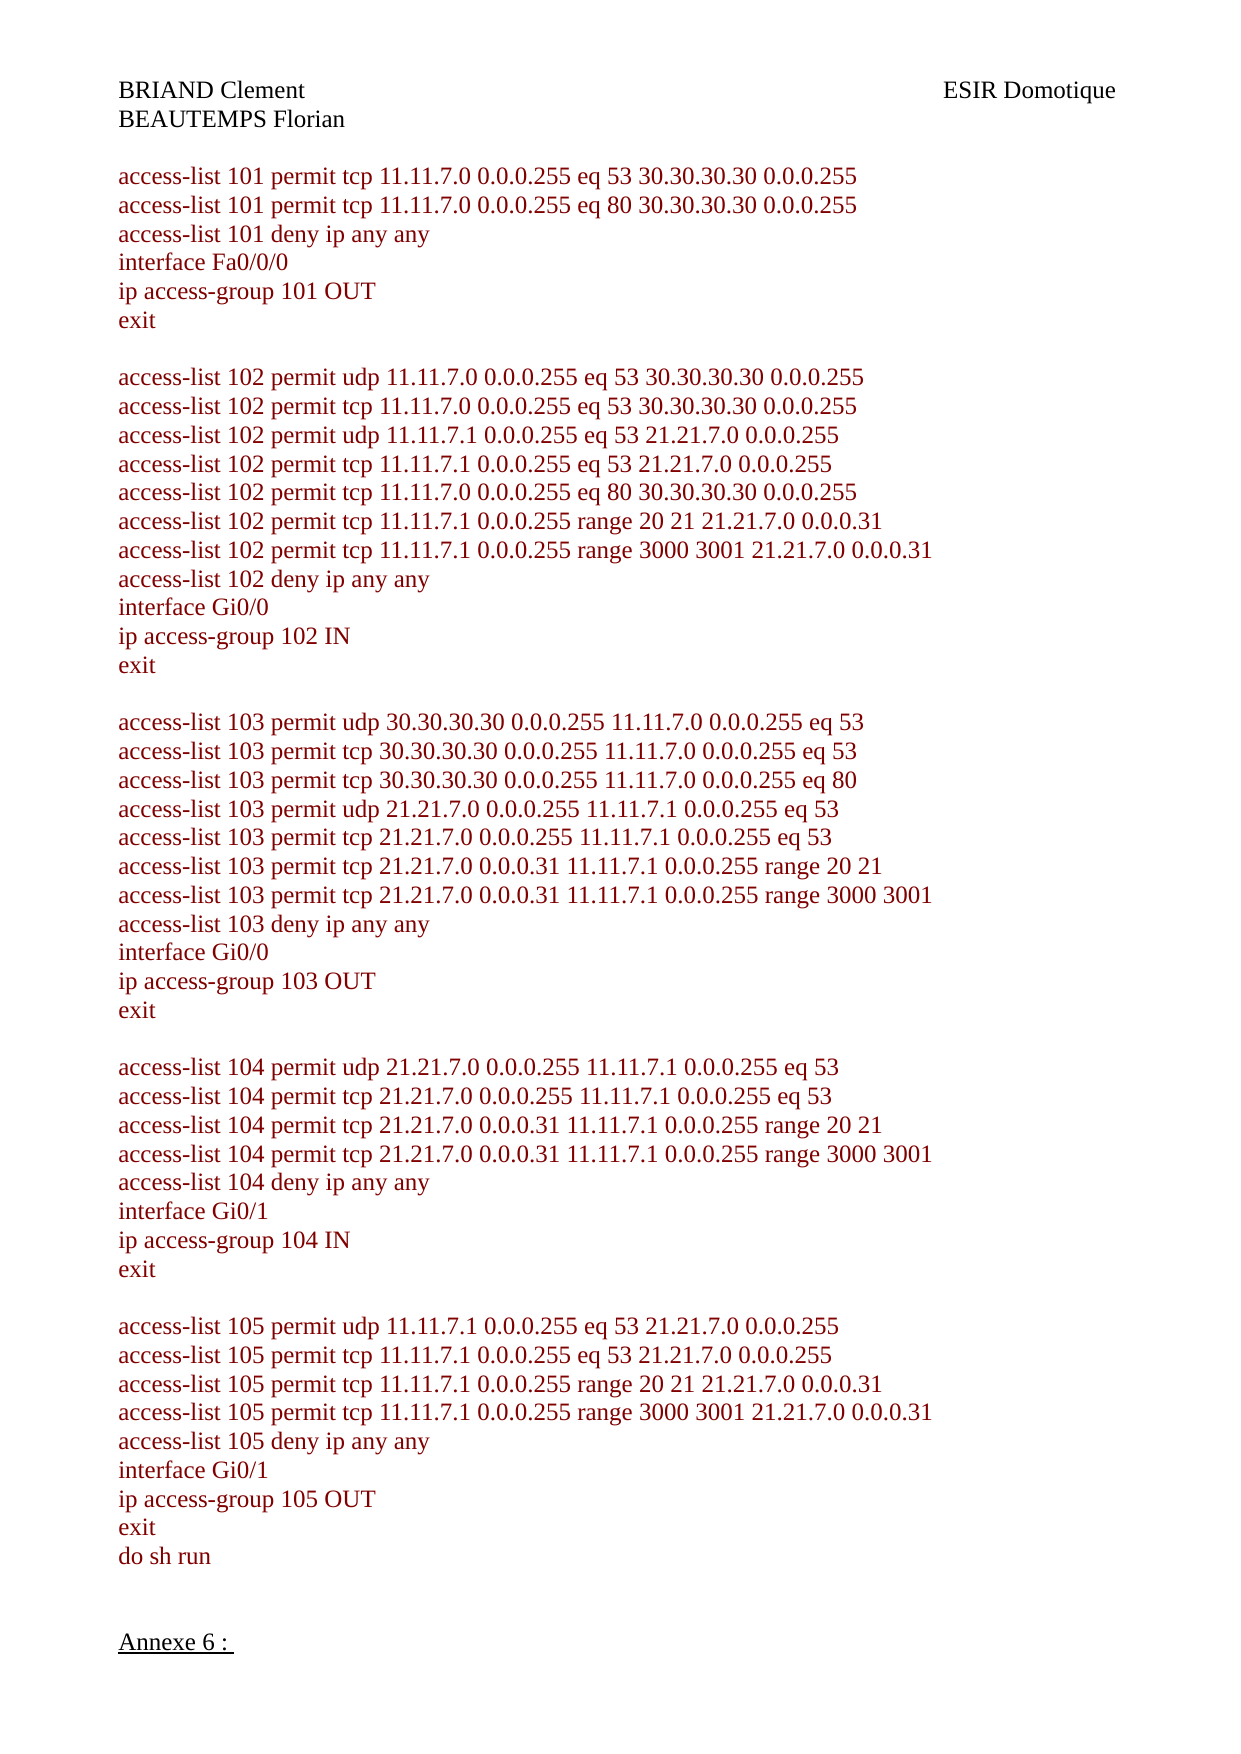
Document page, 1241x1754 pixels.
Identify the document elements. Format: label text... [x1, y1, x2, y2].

text access-list 102 permit tcp 11.11.7.1 0.0.0.255 range 3000 3001 21.21.7.0 0.0.0.31 [118, 535, 1122, 564]
text access-list 104 permit udp 21.21.7.0 0.0.0.255 11.11.7.1 0.0.0.255 eq 53 [118, 1052, 1122, 1081]
text access-list 101 deny ip any any [118, 219, 1122, 247]
text interface Gi0/0 [118, 592, 1122, 621]
text access-list 103 permit tcp 21.21.7.0 0.0.0.255 11.11.7.1 0.0.0.255 eq 53 [118, 822, 1122, 851]
text access-list 102 deny ip any any [118, 564, 1122, 592]
text access-list 105 permit tcp 11.11.7.1 0.0.0.255 range 20 21 21.21.7.0 0.0.0.31 [118, 1369, 1122, 1397]
text exit [118, 305, 1122, 334]
text access-list 102 permit tcp 11.11.7.0 0.0.0.255 eq 80 30.30.30.30 0.0.0.255 [118, 477, 1122, 506]
text access-list 105 deny ip any any [118, 1426, 1122, 1455]
text access-list 103 deny ip any any [118, 909, 1122, 937]
text access-list 105 permit tcp 11.11.7.1 0.0.0.255 eq 53 21.21.7.0 0.0.0.255 [118, 1340, 1122, 1369]
text Annexe 6 : [118, 1627, 1122, 1656]
text do sh run [118, 1541, 1122, 1570]
text interface Gi0/1 [118, 1196, 1122, 1225]
text exit [118, 1254, 1122, 1282]
text access-list 101 permit tcp 11.11.7.0 0.0.0.255 eq 80 30.30.30.30 0.0.0.255 [118, 190, 1122, 219]
text access-list 103 permit tcp 30.30.30.30 0.0.0.255 11.11.7.0 0.0.0.255 eq 53 [118, 736, 1122, 765]
text exit [118, 995, 1122, 1024]
text access-list 103 permit udp 30.30.30.30 0.0.0.255 11.11.7.0 0.0.0.255 eq 53 [118, 707, 1122, 736]
text access-list 102 permit udp 11.11.7.1 0.0.0.255 eq 53 21.21.7.0 0.0.0.255 [118, 420, 1122, 449]
text ip access-group 103 OUT [118, 966, 1122, 995]
text access-list 101 permit tcp 11.11.7.0 0.0.0.255 eq 53 30.30.30.30 0.0.0.255 [118, 161, 1122, 190]
text access-list 102 permit tcp 11.11.7.1 0.0.0.255 eq 53 21.21.7.0 0.0.0.255 [118, 449, 1122, 477]
text interface Fa0/0/0 [118, 247, 1122, 276]
text ip access-group 105 OUT [118, 1484, 1122, 1512]
text access-list 104 permit tcp 21.21.7.0 0.0.0.255 11.11.7.1 0.0.0.255 eq 53 [118, 1081, 1122, 1110]
text exit [118, 1512, 1122, 1541]
text ip access-group 104 IN [118, 1225, 1122, 1254]
text access-list 104 permit tcp 21.21.7.0 0.0.0.31 11.11.7.1 0.0.0.255 range 20 21 [118, 1110, 1122, 1139]
text exit [118, 650, 1122, 679]
text access-list 105 permit udp 11.11.7.1 0.0.0.255 eq 53 21.21.7.0 0.0.0.255 [118, 1311, 1122, 1340]
text access-list 103 permit tcp 30.30.30.30 0.0.0.255 11.11.7.0 0.0.0.255 eq 80 [118, 765, 1122, 794]
text access-list 103 permit tcp 21.21.7.0 0.0.0.31 11.11.7.1 0.0.0.255 range 20 21 [118, 851, 1122, 880]
text interface Gi0/1 [118, 1455, 1122, 1484]
text access-list 102 permit tcp 11.11.7.1 0.0.0.255 range 20 21 21.21.7.0 0.0.0.31 [118, 506, 1122, 535]
text access-list 104 permit tcp 21.21.7.0 0.0.0.31 11.11.7.1 0.0.0.255 range 3000 3001 [118, 1139, 1122, 1167]
text access-list 102 permit udp 11.11.7.0 0.0.0.255 eq 53 30.30.30.30 0.0.0.255 [118, 362, 1122, 391]
text access-list 104 deny ip any any [118, 1167, 1122, 1196]
text access-list 105 permit tcp 11.11.7.1 0.0.0.255 range 3000 3001 21.21.7.0 0.0.0.31 [118, 1397, 1122, 1426]
text access-list 102 permit tcp 11.11.7.0 0.0.0.255 eq 53 30.30.30.30 0.0.0.255 [118, 391, 1122, 420]
text access-list 103 permit tcp 21.21.7.0 0.0.0.31 11.11.7.1 0.0.0.255 range 3000 3001 [118, 880, 1122, 909]
text access-list 103 permit udp 21.21.7.0 0.0.0.255 11.11.7.1 0.0.0.255 eq 53 [118, 794, 1122, 822]
text ip access-group 102 IN [118, 621, 1122, 650]
text ip access-group 101 OUT [118, 276, 1122, 305]
text interface Gi0/0 [118, 937, 1122, 966]
